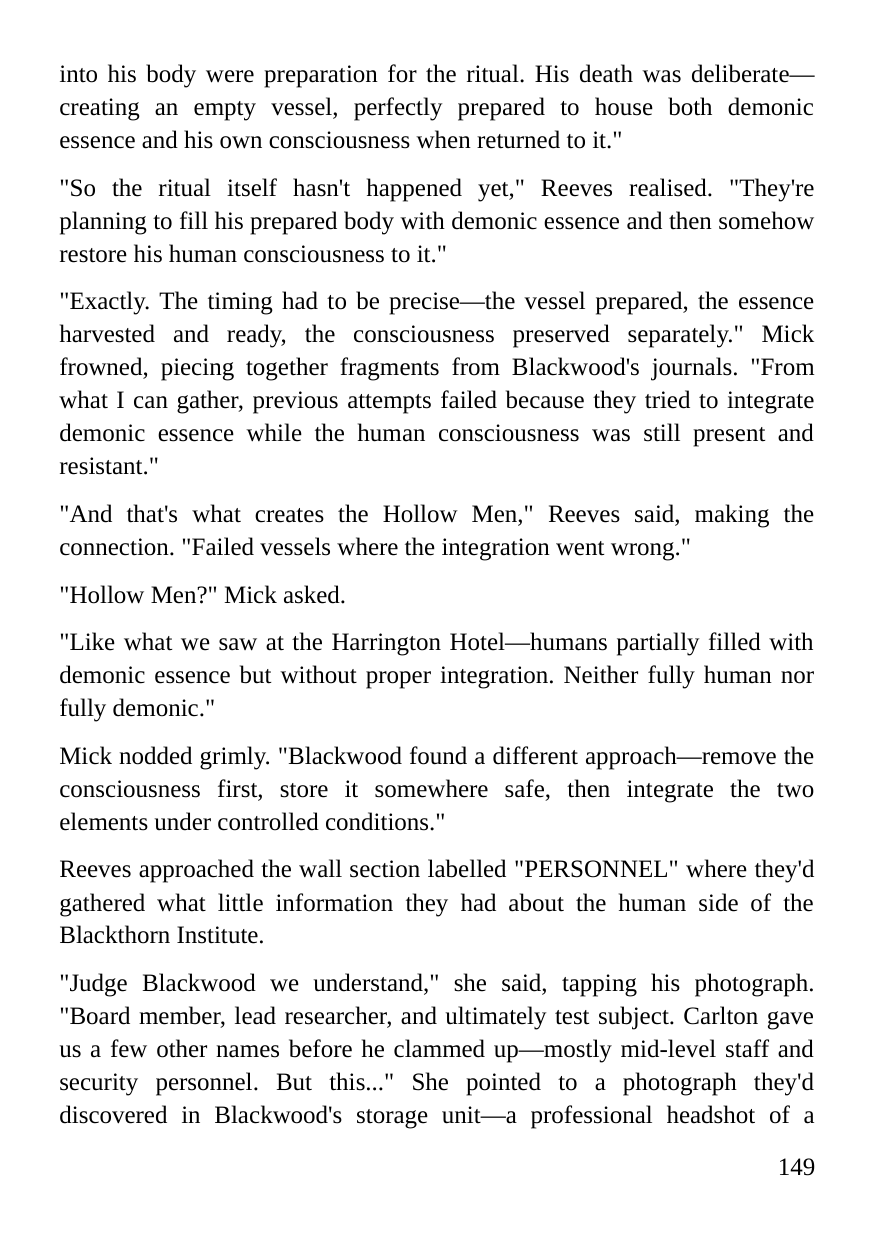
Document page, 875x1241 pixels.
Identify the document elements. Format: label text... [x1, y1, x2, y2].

text "Hollow Men?" Mick asked. [59, 580, 815, 608]
text into his body were preparation for the ritual. His death was deliberate—creating an empty vessel, perfectly prepared to house both demonic essence and his own consciousness when returned to it." [59, 59, 815, 154]
text "Like what we saw at the Harrington Hotel—humans partially filled with demonic essence but without proper integration. Neither fully human nor fully demonic." [59, 627, 815, 722]
text "So the ritual itself hasn't happened yet," Reeves realised. "They're planning to fill his prepared body with demonic essence and then somehow restore his human consciousness to it." [59, 173, 815, 267]
text "And that's what creates the Hollow Men," Reeves said, making the connection. "Failed vessels where the integration went wrong." [59, 499, 815, 561]
text "Judge Blackwood we understand," she said, tapping his photograph. "Board member, lead researcher, and ultimately test subject. Carlton gave us a few other names before he clammed up—mostly mid-level staff and security personnel. But this..." She pointed to a photograph they'd discovered in Blackwood's storage unit—a professional headshot of a [59, 968, 815, 1129]
text Mick nodded grimly. "Blackwood found a different approach—remove the consciousness first, store it somewhere safe, then integrate the two elements under controlled conditions." [59, 741, 815, 836]
text Reeves approached the wall section labelled "PERSONNEL" where they'd gathered what little information they had about the human side of the Blackthorn Institute. [59, 854, 815, 949]
text "Exactly. The timing had to be precise—the vessel prepared, the essence harvested and ready, the consciousness preserved separately." Mick frowned, piecing together fragments from Blackwood's journals. "From what I can gather, previous attempts failed because they tried to integrate demonic essence while the human consciousness was still present and resistant." [59, 286, 815, 480]
